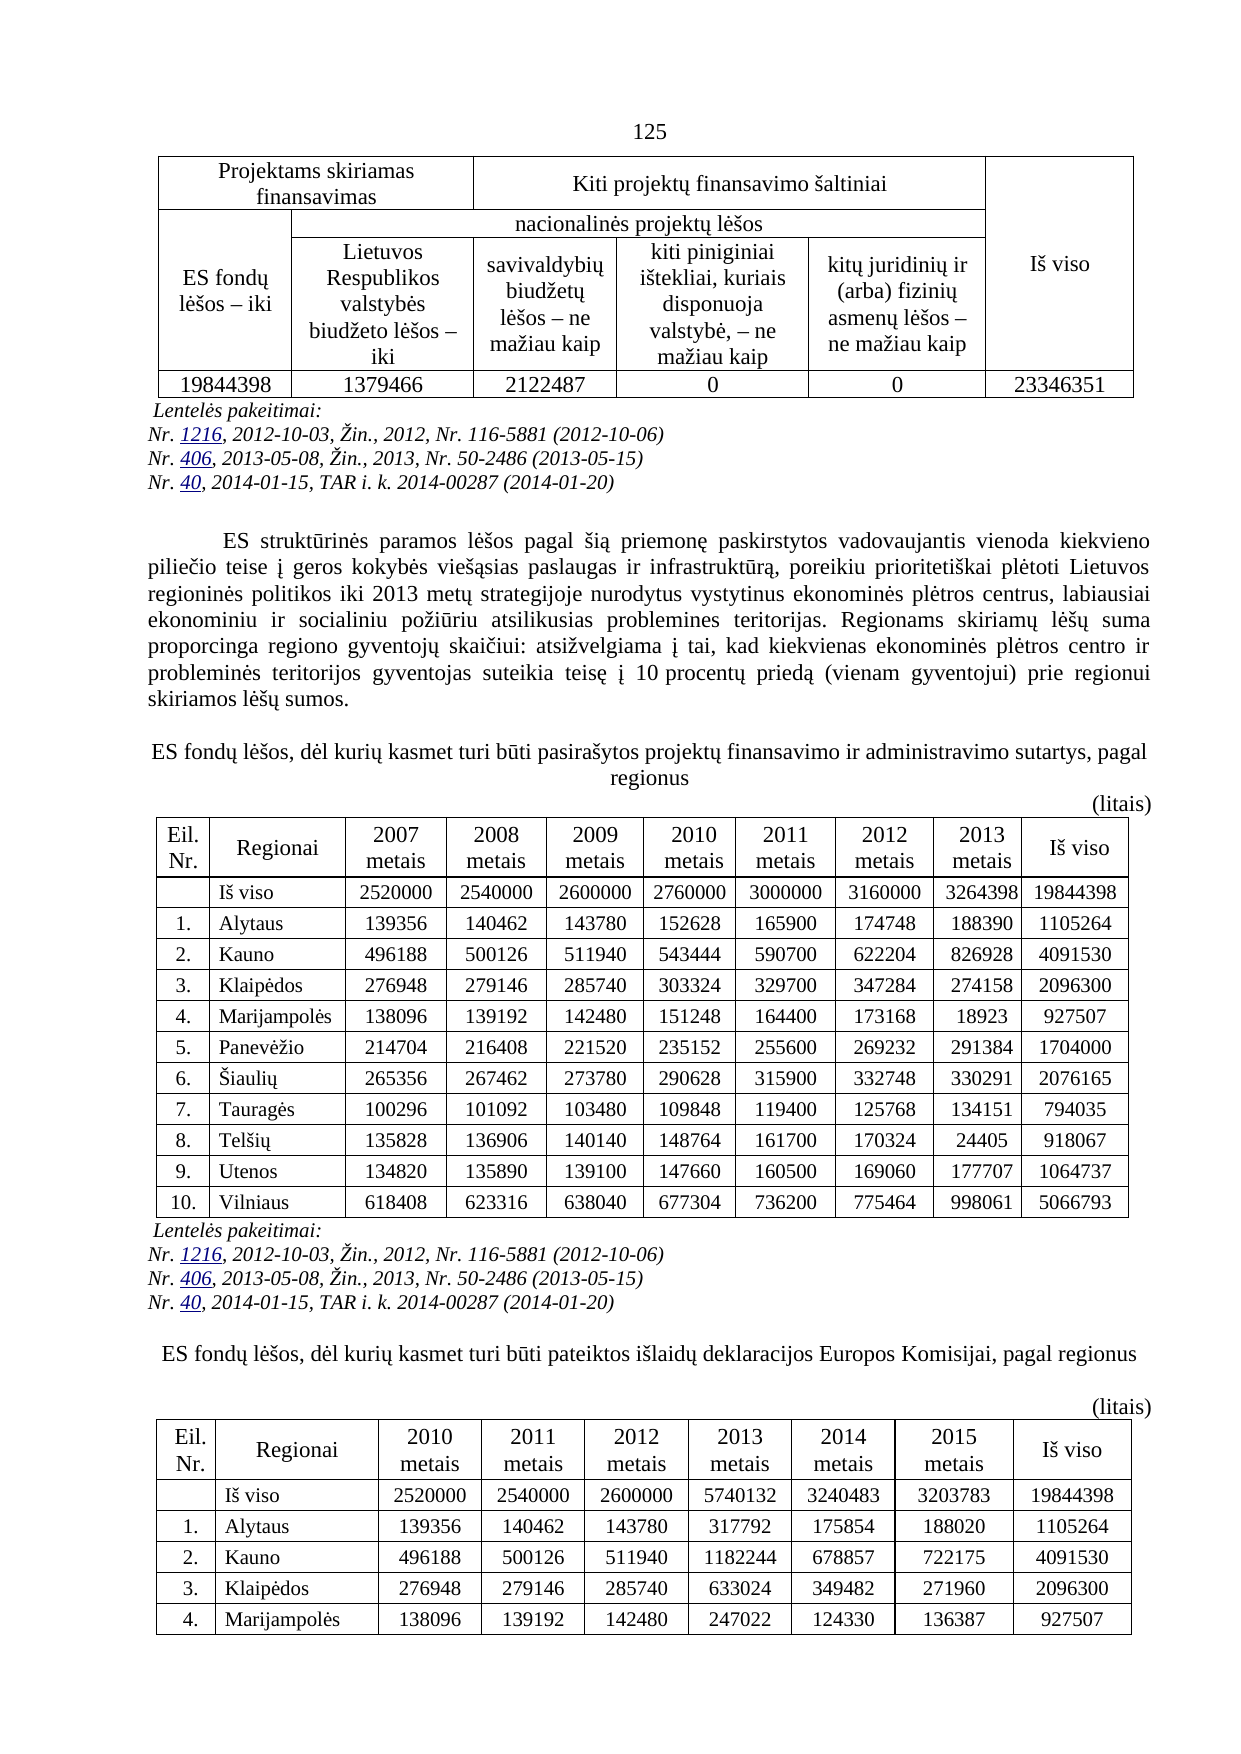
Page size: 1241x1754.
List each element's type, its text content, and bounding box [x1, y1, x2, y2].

table_cell 143780 [547, 908, 643, 938]
table_cell 2122487 [474, 371, 616, 397]
table_header 2013 metais [934, 818, 1021, 876]
table_cell Tauragės [210, 1094, 345, 1124]
table_cell 638040 [547, 1187, 643, 1217]
table_cell 255600 [736, 1032, 835, 1062]
table_cell 3203783 [896, 1480, 1013, 1510]
table_cell 0 [617, 371, 808, 397]
table_header 2013 metais [689, 1420, 791, 1479]
table_cell 736200 [736, 1187, 835, 1217]
table_cell 8. [157, 1125, 209, 1155]
table_cell 147660 [644, 1156, 735, 1186]
table_header Iš viso [986, 157, 1133, 369]
table_cell Kauno [216, 1542, 378, 1572]
table_cell 775464 [836, 1187, 933, 1217]
table_cell 2. [157, 1542, 215, 1572]
table_cell 332748 [836, 1063, 933, 1093]
text Nr. 40, 2014-01-15, TAR i. k. 2014-00287 (2014-01-20) [148, 470, 1152, 494]
table_cell 1. [157, 1511, 215, 1541]
table_cell 276948 [346, 970, 446, 1000]
table_cell Šiaulių [210, 1063, 345, 1093]
table_cell Iš viso [216, 1480, 378, 1510]
table_cell 2760000 [644, 878, 735, 907]
table_cell 2540000 [447, 878, 546, 907]
table_cell 139100 [547, 1156, 643, 1186]
table_header 2010 metais [379, 1420, 481, 1479]
table_cell 160500 [736, 1156, 835, 1186]
table_cell 291384 [934, 1032, 1021, 1062]
table_cell Klaipėdos [210, 970, 345, 1000]
table_cell 124330 [792, 1604, 894, 1634]
table_cell Telšių [210, 1125, 345, 1155]
table_cell 279146 [482, 1573, 584, 1603]
table_header Regionai [210, 818, 345, 876]
table_cell 148764 [644, 1125, 735, 1155]
table_cell Marijampolės [210, 1001, 345, 1031]
table_cell 175854 [792, 1511, 894, 1541]
table_cell 164400 [736, 1001, 835, 1031]
table_header Regionai [216, 1420, 378, 1479]
table_cell 590700 [736, 939, 835, 969]
table_cell 135890 [447, 1156, 546, 1186]
table_cell 2600000 [547, 878, 643, 907]
table_cell 347284 [836, 970, 933, 1000]
table_cell 267462 [447, 1063, 546, 1093]
table_cell 1105264 [1014, 1511, 1131, 1541]
table_cell 136906 [447, 1125, 546, 1155]
table_cell 235152 [644, 1032, 735, 1062]
table_cell 265356 [346, 1063, 446, 1093]
table_cell 618408 [346, 1187, 446, 1217]
table_cell 794035 [1022, 1094, 1128, 1124]
table_cell 247022 [689, 1604, 791, 1634]
table_cell 152628 [644, 908, 735, 938]
table_cell 100296 [346, 1094, 446, 1124]
table_cell 918067 [1022, 1125, 1128, 1155]
table_cell 4. [157, 1604, 215, 1634]
table_cell 140462 [482, 1511, 584, 1541]
table_cell 511940 [585, 1542, 688, 1572]
table_cell 139192 [447, 1001, 546, 1031]
table_cell 4. [157, 1001, 209, 1031]
table_header Iš viso [1022, 818, 1128, 876]
table_cell 826928 [934, 939, 1021, 969]
table_cell Vilniaus [210, 1187, 345, 1217]
table_header 2015 metais [896, 1420, 1013, 1479]
table_cell Iš viso [210, 878, 345, 907]
table_cell [157, 1480, 215, 1510]
table_cell Marijampolės [216, 1604, 378, 1634]
table_header Eil. Nr. [157, 1420, 215, 1479]
table_cell 173168 [836, 1001, 933, 1031]
table_cell 19844398 [1022, 878, 1128, 907]
table_cell 3264398 [934, 878, 1021, 907]
table_cell 136387 [896, 1604, 1013, 1634]
table_cell 303324 [644, 970, 735, 1000]
table_cell 103480 [547, 1094, 643, 1124]
table_cell 109848 [644, 1094, 735, 1124]
table_cell 3160000 [836, 878, 933, 907]
table_cell 329700 [736, 970, 835, 1000]
table_cell 6. [157, 1063, 209, 1093]
text (litais) [148, 790, 1152, 817]
table_cell 5740132 [689, 1480, 791, 1510]
table_header 2010 metais [644, 818, 735, 876]
table_cell 1. [157, 908, 209, 938]
table_cell 143780 [585, 1511, 688, 1541]
table_cell 7. [157, 1094, 209, 1124]
table_header 2012 metais [836, 818, 933, 876]
table_cell 19844398 [159, 371, 291, 397]
table_cell 142480 [547, 1001, 643, 1031]
table_cell 998061 [934, 1187, 1021, 1217]
table_cell 9. [157, 1156, 209, 1186]
table_header 2011 metais [736, 818, 835, 876]
table_cell 1704000 [1022, 1032, 1128, 1062]
text Nr. 1216, 2012-10-03, Žin., 2012, Nr. 116-5881 (2012-10-06) [148, 1242, 1152, 1266]
table_cell 927507 [1022, 1001, 1128, 1031]
table_cell 188390 [934, 908, 1021, 938]
table_cell 139192 [482, 1604, 584, 1634]
table_cell ES fondų lėšos – iki [159, 210, 291, 369]
table_cell 119400 [736, 1094, 835, 1124]
table_cell 511940 [547, 939, 643, 969]
table_cell 3. [157, 1573, 215, 1603]
table_cell 269232 [836, 1032, 933, 1062]
table_cell 500126 [482, 1542, 584, 1572]
table_cell 2520000 [346, 878, 446, 907]
table_cell 2520000 [379, 1480, 481, 1510]
table_cell 165900 [736, 908, 835, 938]
table_cell 330291 [934, 1063, 1021, 1093]
table_header 2014 metais [792, 1420, 894, 1479]
table_cell 4091530 [1022, 939, 1128, 969]
table_cell 276948 [379, 1573, 481, 1603]
table_cell 139356 [379, 1511, 481, 1541]
table_header Projektams skiriamas finansavimas [159, 157, 473, 209]
table_cell 4091530 [1014, 1542, 1131, 1572]
table_cell 622204 [836, 939, 933, 969]
table_cell 315900 [736, 1063, 835, 1093]
table_header 2007 metais [346, 818, 446, 876]
table_cell 140140 [547, 1125, 643, 1155]
table_cell 271960 [896, 1573, 1013, 1603]
text (litais) [148, 1393, 1152, 1419]
table_cell 23346351 [986, 371, 1133, 397]
table_cell 221520 [547, 1032, 643, 1062]
table_cell 19844398 [1014, 1480, 1131, 1510]
table_cell 1105264 [1022, 908, 1128, 938]
table_cell 0 [809, 371, 985, 397]
table_cell [157, 878, 209, 907]
text Lentelės pakeitimai: [148, 1218, 1152, 1242]
text Nr. 1216, 2012-10-03, Žin., 2012, Nr. 116-5881 (2012-10-06) [148, 422, 1152, 446]
text ES fondų lėšos, dėl kurių kasmet turi būti pateiktos išlaidų deklaracijos Europos Komisijai, pagal regionus [148, 1340, 1152, 1367]
table_header 2012 metais [585, 1420, 688, 1479]
table_cell 285740 [585, 1573, 688, 1603]
table_cell 1064737 [1022, 1156, 1128, 1186]
text ES fondų lėšos, dėl kurių kasmet turi būti pasirašytos projektų finansavimo ir administravimo sutartys, pagal regionus [148, 738, 1152, 790]
table_cell 2096300 [1014, 1573, 1131, 1603]
table_cell Klaipėdos [216, 1573, 378, 1603]
table_cell 279146 [447, 970, 546, 1000]
table_cell 273780 [547, 1063, 643, 1093]
text Nr. 406, 2013-05-08, Žin., 2013, Nr. 50-2486 (2013-05-15) [148, 1266, 1152, 1290]
table_cell 177707 [934, 1156, 1021, 1186]
table_cell Alytaus [210, 908, 345, 938]
table_cell 140462 [447, 908, 546, 938]
table_cell 214704 [346, 1032, 446, 1062]
text Nr. 40, 2014-01-15, TAR i. k. 2014-00287 (2014-01-20) [148, 1290, 1152, 1314]
table_cell 633024 [689, 1573, 791, 1603]
table_cell 125768 [836, 1094, 933, 1124]
table_cell 496188 [346, 939, 446, 969]
table_cell 134151 [934, 1094, 1021, 1124]
table_cell 170324 [836, 1125, 933, 1155]
table_cell 24405 [934, 1125, 1021, 1155]
table_cell 2096300 [1022, 970, 1128, 1000]
table_cell 2. [157, 939, 209, 969]
table_cell 169060 [836, 1156, 933, 1186]
table_cell 3. [157, 970, 209, 1000]
table_cell 18923 [934, 1001, 1021, 1031]
table_cell 216408 [447, 1032, 546, 1062]
table_cell 10. [157, 1187, 209, 1217]
table_cell 274158 [934, 970, 1021, 1000]
table_cell 543444 [644, 939, 735, 969]
table_cell 2540000 [482, 1480, 584, 1510]
table_header Iš viso [1014, 1420, 1131, 1479]
table_cell 139356 [346, 908, 446, 938]
table_cell 2076165 [1022, 1063, 1128, 1093]
table_cell 5. [157, 1032, 209, 1062]
table_cell 722175 [896, 1542, 1013, 1572]
table_cell kiti piniginiai ištekliai, kuriais disponuoja valstybė, – ne mažiau kaip [617, 238, 808, 369]
table_header 2008 metais [447, 818, 546, 876]
table_cell savivaldybių biudžetų lėšos – ne mažiau kaip [474, 238, 616, 369]
table_cell 1379466 [292, 371, 473, 397]
table_cell 2600000 [585, 1480, 688, 1510]
table_cell 161700 [736, 1125, 835, 1155]
table_cell 3240483 [792, 1480, 894, 1510]
table_cell 290628 [644, 1063, 735, 1093]
table_cell 349482 [792, 1573, 894, 1603]
table_cell Utenos [210, 1156, 345, 1186]
table_cell 678857 [792, 1542, 894, 1572]
table_cell 927507 [1014, 1604, 1131, 1634]
table_cell 142480 [585, 1604, 688, 1634]
table_cell 174748 [836, 908, 933, 938]
table_cell 138096 [346, 1001, 446, 1031]
table_cell Alytaus [216, 1511, 378, 1541]
table_header Eil. Nr. [157, 818, 209, 876]
text Nr. 406, 2013-05-08, Žin., 2013, Nr. 50-2486 (2013-05-15) [148, 446, 1152, 470]
table_cell 285740 [547, 970, 643, 1000]
table_cell Lietuvos Respublikos valstybės biudžeto lėšos – iki [292, 238, 473, 369]
table_cell kitų juridinių ir (arba) fizinių asmenų lėšos – ne mažiau kaip [809, 238, 985, 369]
table_cell nacionalinės projektų lėšos [292, 210, 985, 237]
table_header 2009 metais [547, 818, 643, 876]
table_header Kiti projektų finansavimo šaltiniai [474, 157, 985, 209]
table_cell 1182244 [689, 1542, 791, 1572]
table_cell 138096 [379, 1604, 481, 1634]
table_cell 496188 [379, 1542, 481, 1572]
table_cell Panevėžio [210, 1032, 345, 1062]
table_cell 135828 [346, 1125, 446, 1155]
table_cell Kauno [210, 939, 345, 969]
text ES struktūrinės paramos lėšos pagal šią priemonę paskirstytos vadovaujantis vienoda kiekvieno piliečio teise į geros kokybės viešąsias paslaugas ir infrastruktūrą, poreikiu prioritetiškai plėtoti Lietuvos regioninės politikos iki 2013 metų strategijoje nurodytus vystytinus ekonominės plėtros centrus, labiausiai ekonominiu ir socialiniu požiūriu atsilikusias problemines teritorijas. Regionams skiriamų lėšų suma proporcinga regiono gyventojų skaičiui: atsižvelgiama į tai, kad kiekvienas ekonominės plėtros centro ir probleminės teritorijos gyventojas suteikia teisę į 10 procentų priedą (vienam gyventojui) prie regionui skiriamos lėšų sumos. [148, 527, 1152, 711]
table_cell 623316 [447, 1187, 546, 1217]
table_cell 3000000 [736, 878, 835, 907]
table_cell 677304 [644, 1187, 735, 1217]
table_cell 134820 [346, 1156, 446, 1186]
table_cell 500126 [447, 939, 546, 969]
table_header 2011 metais [482, 1420, 584, 1479]
text Lentelės pakeitimai: [148, 398, 1152, 422]
table_cell 317792 [689, 1511, 791, 1541]
table_cell 101092 [447, 1094, 546, 1124]
table_cell 5066793 [1022, 1187, 1128, 1217]
table_cell 188020 [896, 1511, 1013, 1541]
table_cell 151248 [644, 1001, 735, 1031]
